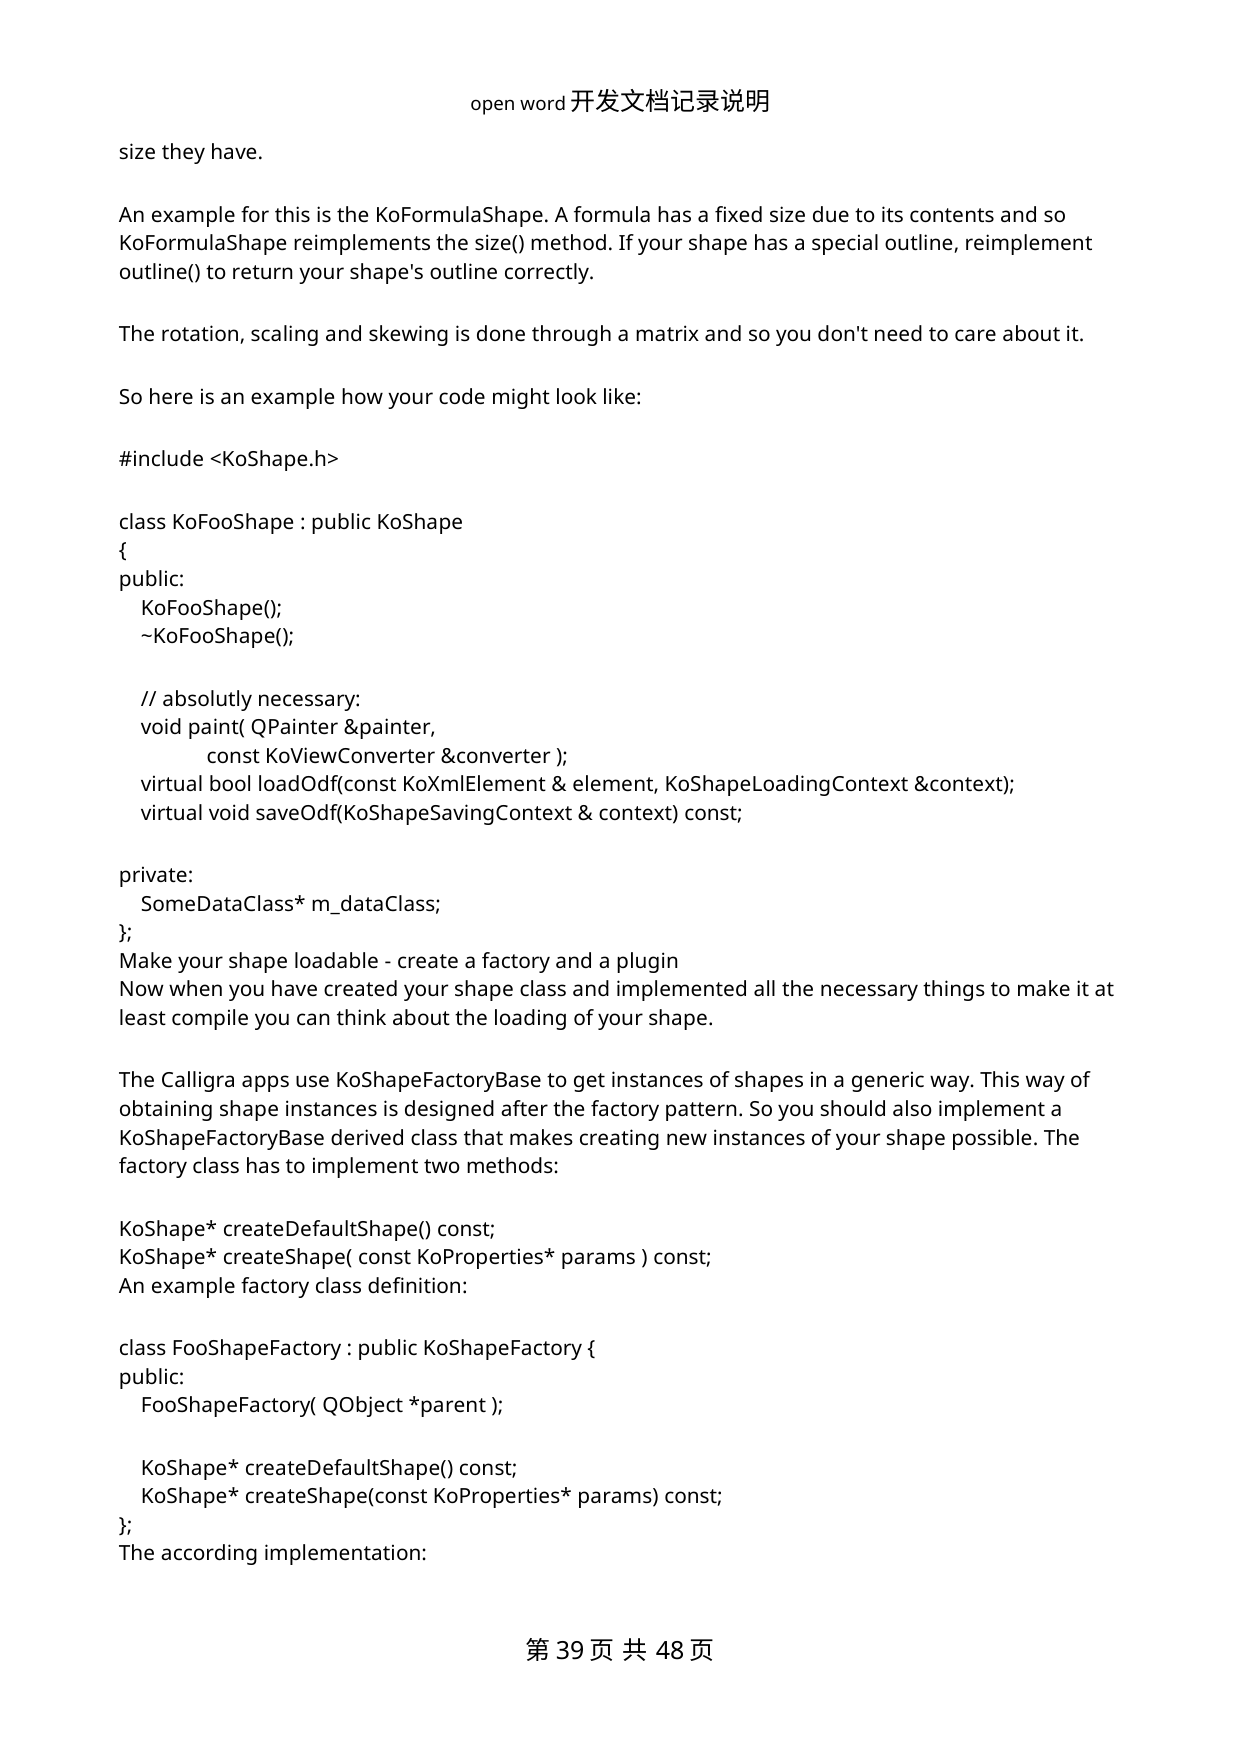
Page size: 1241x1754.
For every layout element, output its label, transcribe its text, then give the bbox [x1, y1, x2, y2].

text virtual bool loadOdf(const KoXmlElement & element, KoShapeLoadingContext &context); [119, 769, 1121, 798]
text The rotation, scaling and skewing is done through a matrix and so you don't need to care about it. [119, 319, 1121, 348]
text class KoFooShape : public KoShape [119, 507, 1121, 535]
text }; [119, 1510, 1121, 1538]
text KoShape* createShape( const KoProperties* params ) const; [119, 1242, 1121, 1271]
text An example factory class definition: [119, 1271, 1121, 1299]
text The according implementation: [119, 1538, 1121, 1567]
text So here is an example how your code might look like: [119, 382, 1121, 410]
text The Calligra apps use KoShapeFactoryBase to get instances of shapes in a generic way. This way of obtaining shape instances is designed after the factory pattern. So you should also implement a KoShapeFactoryBase derived class that makes creating new instances of your shape possible. The factory class has to implement two methods: [119, 1065, 1121, 1179]
text public: [119, 1362, 1121, 1390]
text const KoViewConverter &converter ); [119, 741, 1121, 769]
text // absolutly necessary: [119, 683, 1121, 712]
text private: [119, 860, 1121, 889]
text class FooShapeFactory : public KoShapeFactory { [119, 1333, 1121, 1362]
text KoShape* createShape(const KoProperties* params) const; [119, 1481, 1121, 1510]
text public: [119, 564, 1121, 592]
text Now when you have created your shape class and implemented all the necessary things to make it at least compile you can think about the loading of your shape. [119, 974, 1121, 1031]
text size they have. [119, 137, 1121, 166]
text void paint( QPainter &painter, [119, 712, 1121, 741]
text }; [119, 917, 1121, 946]
text virtual void saveOdf(KoShapeSavingContext & context) const; [119, 798, 1121, 826]
text #include <KoShape.h> [119, 444, 1121, 473]
text KoShape* createDefaultShape() const; [119, 1453, 1121, 1481]
text An example for this is the KoFormulaShape. A formula has a fixed size due to its contents and so KoFormulaShape reimplements the size() method. If your shape has a special outline, reimplement outline() to return your shape's outline correctly. [119, 200, 1121, 285]
text { [119, 535, 1121, 564]
text SomeDataClass* m_dataClass; [119, 889, 1121, 917]
text KoShape* createDefaultShape() const; [119, 1213, 1121, 1242]
text KoFooShape(); [119, 592, 1121, 621]
text FooShapeFactory( QObject *parent ); [119, 1390, 1121, 1419]
text ~KoFooShape(); [119, 621, 1121, 649]
text Make your shape loadable - create a factory and a plugin [119, 946, 1121, 974]
